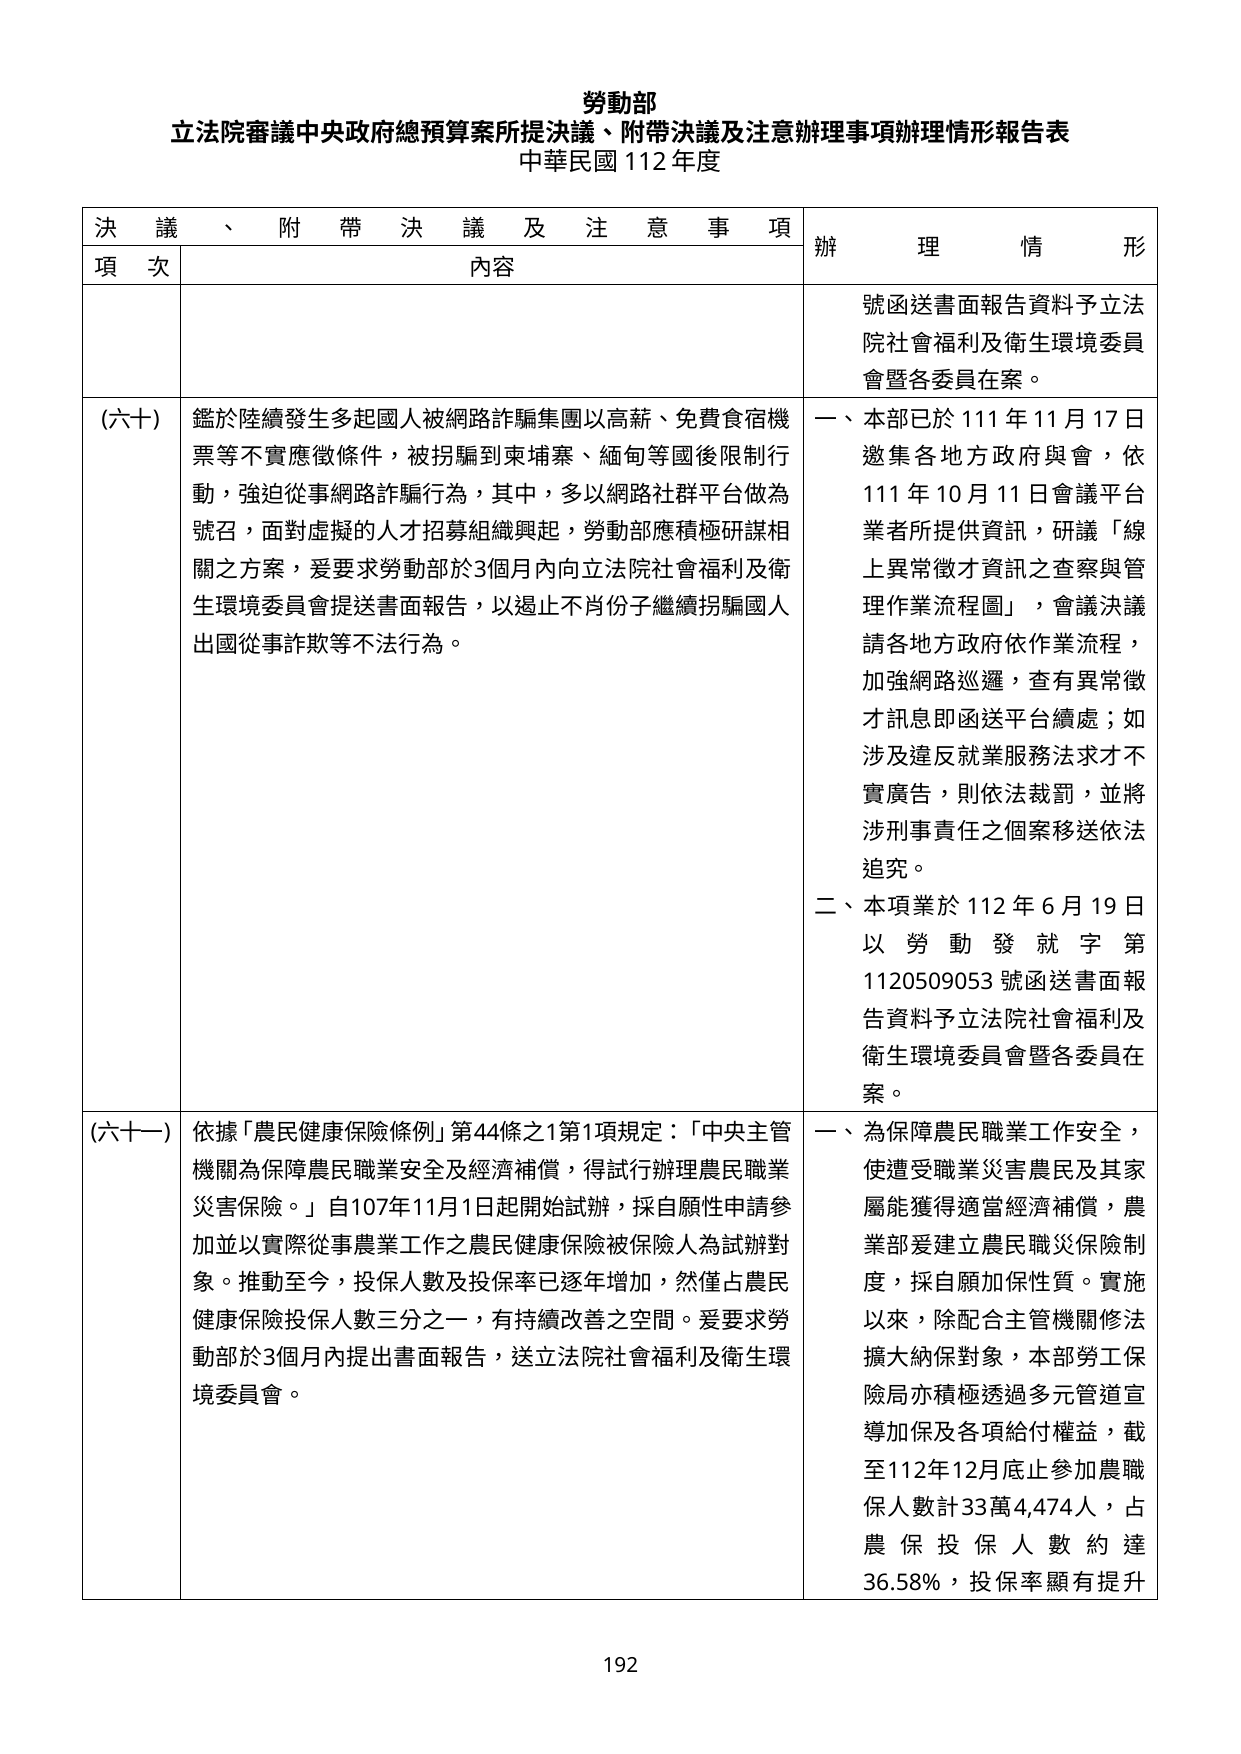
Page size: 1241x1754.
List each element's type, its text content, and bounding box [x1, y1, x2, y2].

table_cell (六十一) [83, 1112, 180, 1599]
table_cell [83, 285, 180, 397]
table_cell 內容 [181, 246, 803, 284]
table_header 辦理情形 [804, 208, 1157, 284]
table_cell 號函送書面報告資料予立法院社會福利及衛生環境委員會暨各委員在案。 [804, 285, 1157, 397]
table_cell 為保障農民職業工作安全，使遭受職業災害農民及其家屬能獲得適當經濟補償，農業部爰建立農民職災保險制度，採自願加保性質。實施以來，除配合主管機關修法擴大納保對象，本部勞工保險局亦積極透過多元管道宣導加保及各項給付權益，截至112年12月底止參加農職保人數計33萬4,474人，占農保投保人數約達36.58%，投保率顯有提升 [804, 1112, 1157, 1599]
table_cell 項次 [83, 246, 180, 284]
table_header 決議、附帶決議及注意事項 [83, 208, 803, 245]
table_cell (六十) [83, 398, 180, 1111]
table_cell 本部已於111年11月17日邀集各地方政府與會，依111年10月11日會議平台業者所提供資訊，研議「線上異常徵才資訊之查察與管理作業流程圖」，會議決議請各地方政府依作業流程，加強網路巡邏，查有異常徵才訊息即函送平台續處；如涉及違反就業服務法求才不實廣告，則依法裁罰，並將涉刑事責任之個案移送依法追究。 本項業於112年6月19日以勞動發就字第1120509053號函送書面報告資料予立法院社會福利及衛生環境委員會暨各委員在案。 [804, 398, 1157, 1111]
table_cell 依據「農民健康保險條例」第44條之1第1項規定：「中央主管機關為保障農民職業安全及經濟補償，得試行辦理農民職業災害保險。」自107年11月1日起開始試辦，採自願性申請參加並以實際從事農業工作之農民健康保險被保險人為試辦對象。推動至今，投保人數及投保率已逐年增加，然僅占農民健康保險投保人數三分之一，有持續改善之空間。爰要求勞動部於3個月內提出書面報告，送立法院社會福利及衛生環境委員會。 [181, 1112, 803, 1599]
table_cell 鑑於陸續發生多起國人被網路詐騙集團以高薪、免費食宿機票等不實應徵條件，被拐騙到柬埔寨、緬甸等國後限制行動，強迫從事網路詐騙行為，其中，多以網路社群平台做為號召，面對虛擬的人才招募組織興起，勞動部應積極研謀相關之方案，爰要求勞動部於3個月內向立法院社會福利及衛生環境委員會提送書面報告，以遏止不肖份子繼續拐騙國人出國從事詐欺等不法行為。 [181, 398, 803, 1111]
table_cell [181, 285, 803, 397]
